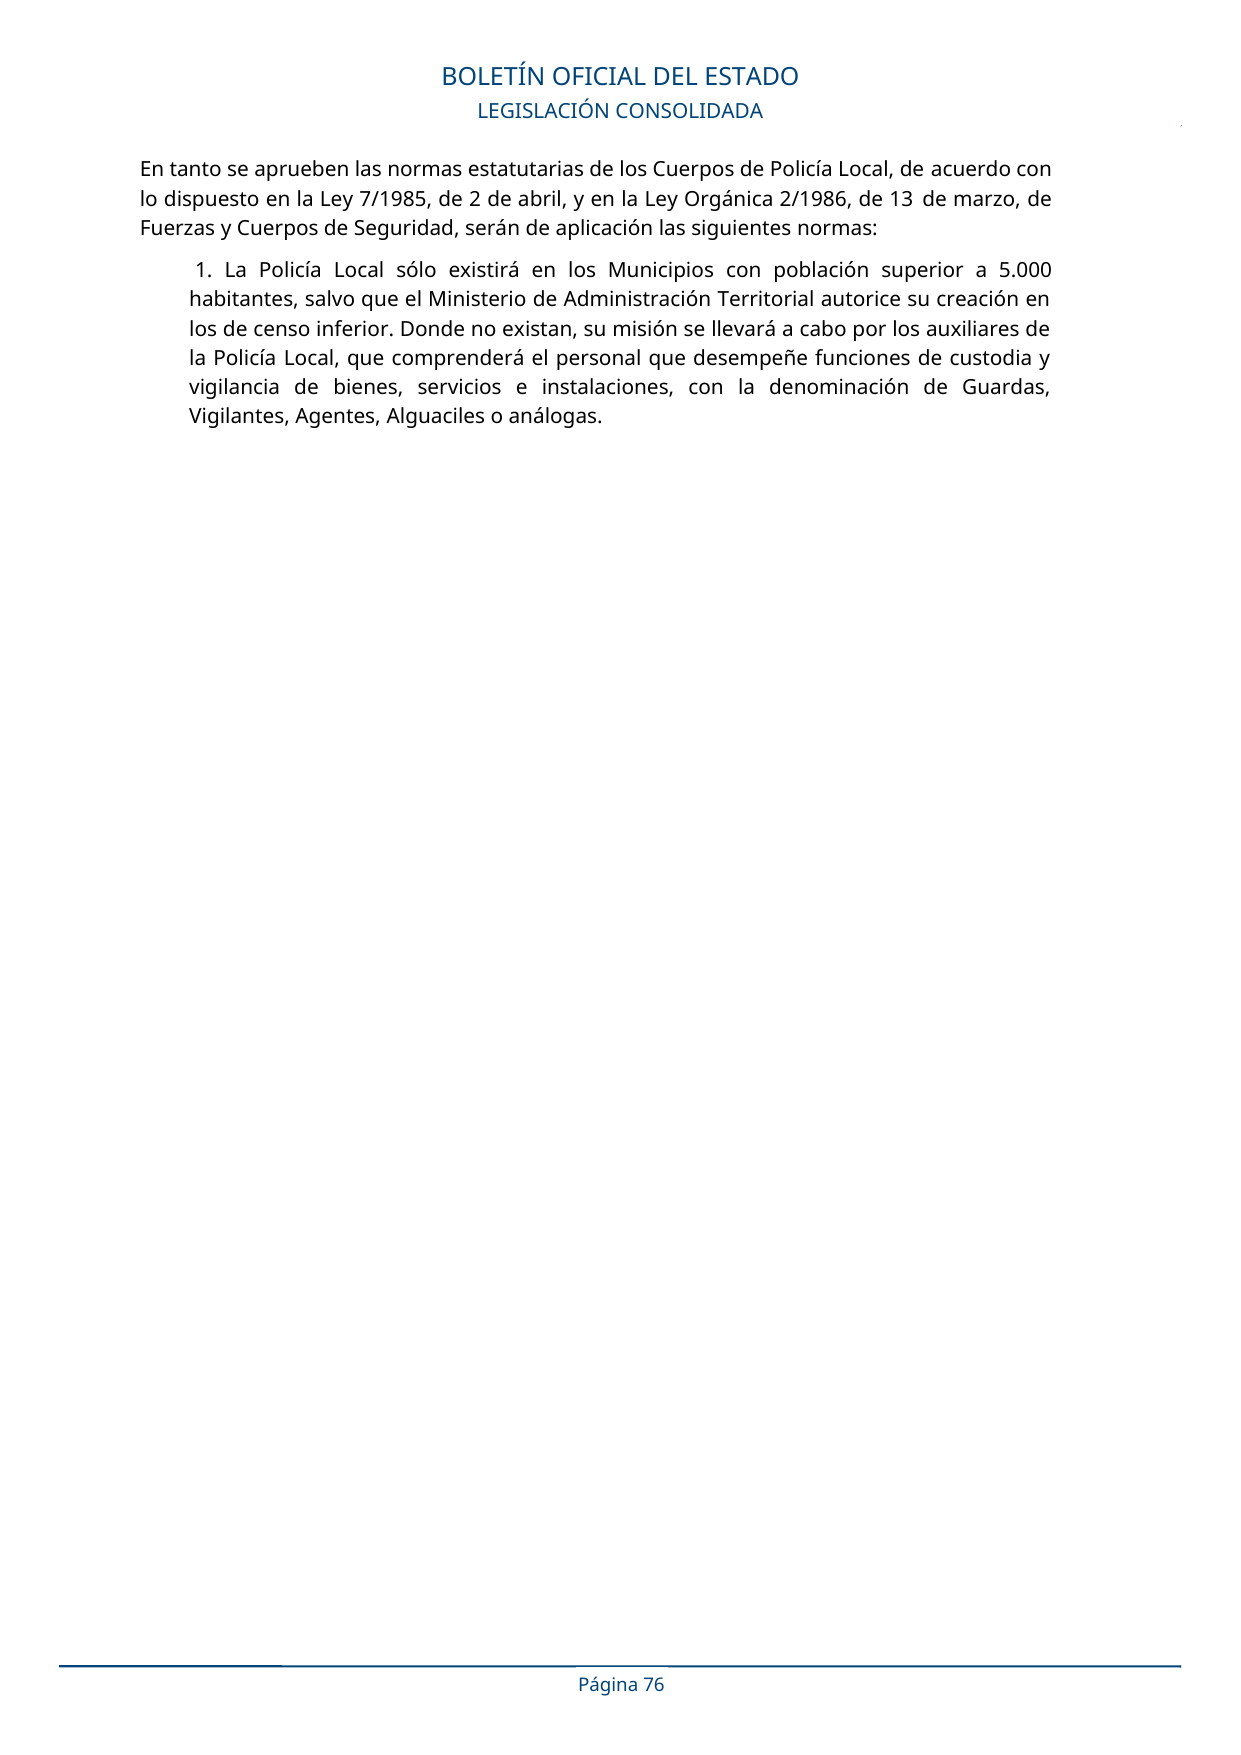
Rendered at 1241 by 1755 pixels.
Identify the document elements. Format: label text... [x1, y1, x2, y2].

text En tanto se aprueben las normas estatutarias de los Cuerpos de Policía Local, de acuerdo con lo dispuesto en la Ley 7/1985, de 2 de abril, y en la Ley Orgánica 2/1986, de 13 de marzo, de Fuerzas y Cuerpos de Seguridad, serán de aplicación las siguientes normas: [139, 154, 1052, 241]
list La Policía Local sólo existirá en los Municipios con población superior a 5.000 habitantes, salvo que el Ministerio de Administración Territorial autorice su creación en los de censo inferior. Donde no existan, su misión se llevará a cabo por los auxiliares de la Policía Local, que comprenderá el personal que desempeñe funciones de custodia y vigilancia de bienes, servicios e instalaciones, con la denominación de Guardas, Vigilantes, Agentes, Alguaciles o análogas. [159, 255, 1052, 430]
